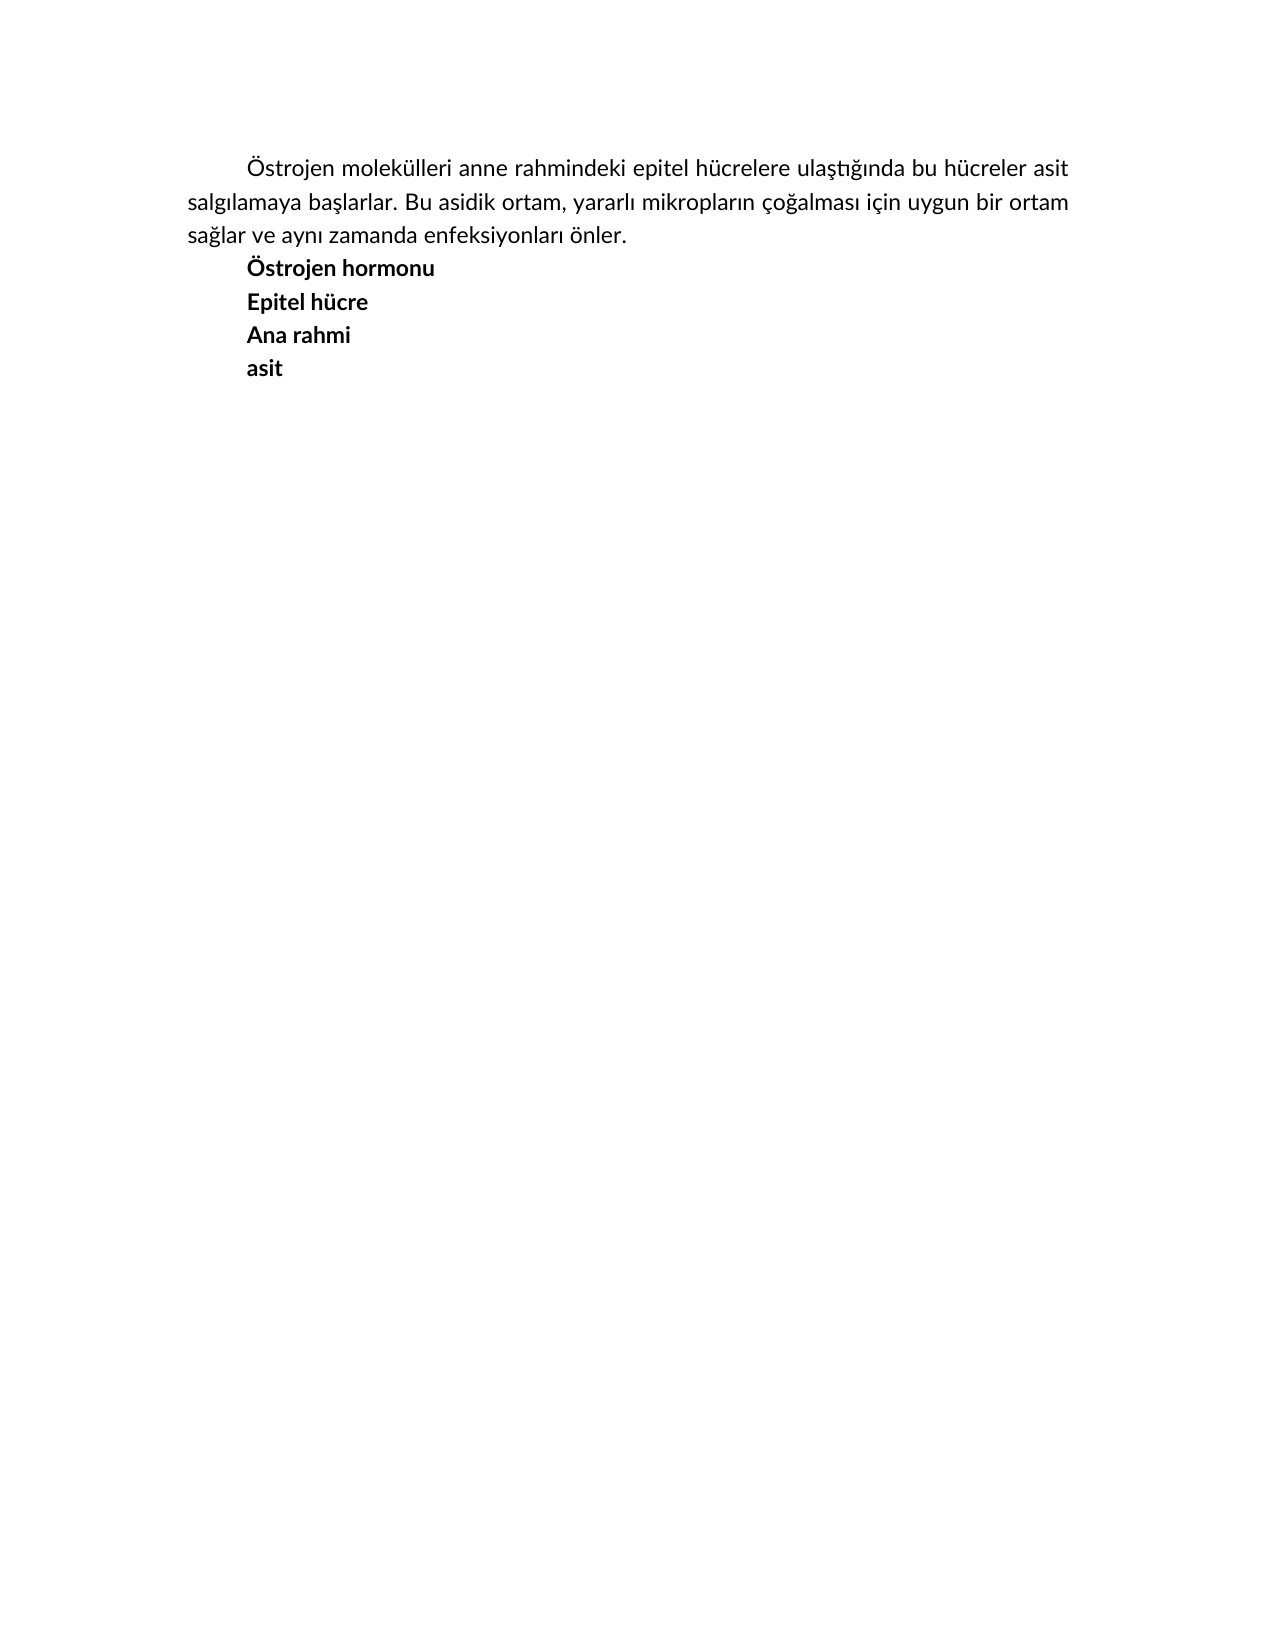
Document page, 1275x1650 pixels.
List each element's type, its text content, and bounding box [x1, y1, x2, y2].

text Ana rahmi [187, 317, 1070, 350]
text Östrojen molekülleri anne rahmindeki epitel hücrelere ulaştığında bu hücreler asit salgılamaya başlarlar. Bu asidik ortam, yararlı mikropların çoğalması için uygun bir ortam sağlar ve aynı zamanda enfeksiyonları önler. [187, 150, 1070, 250]
text Östrojen hormonu [187, 250, 1070, 283]
text asit [187, 350, 1070, 383]
text Epitel hücre [187, 283, 1070, 317]
